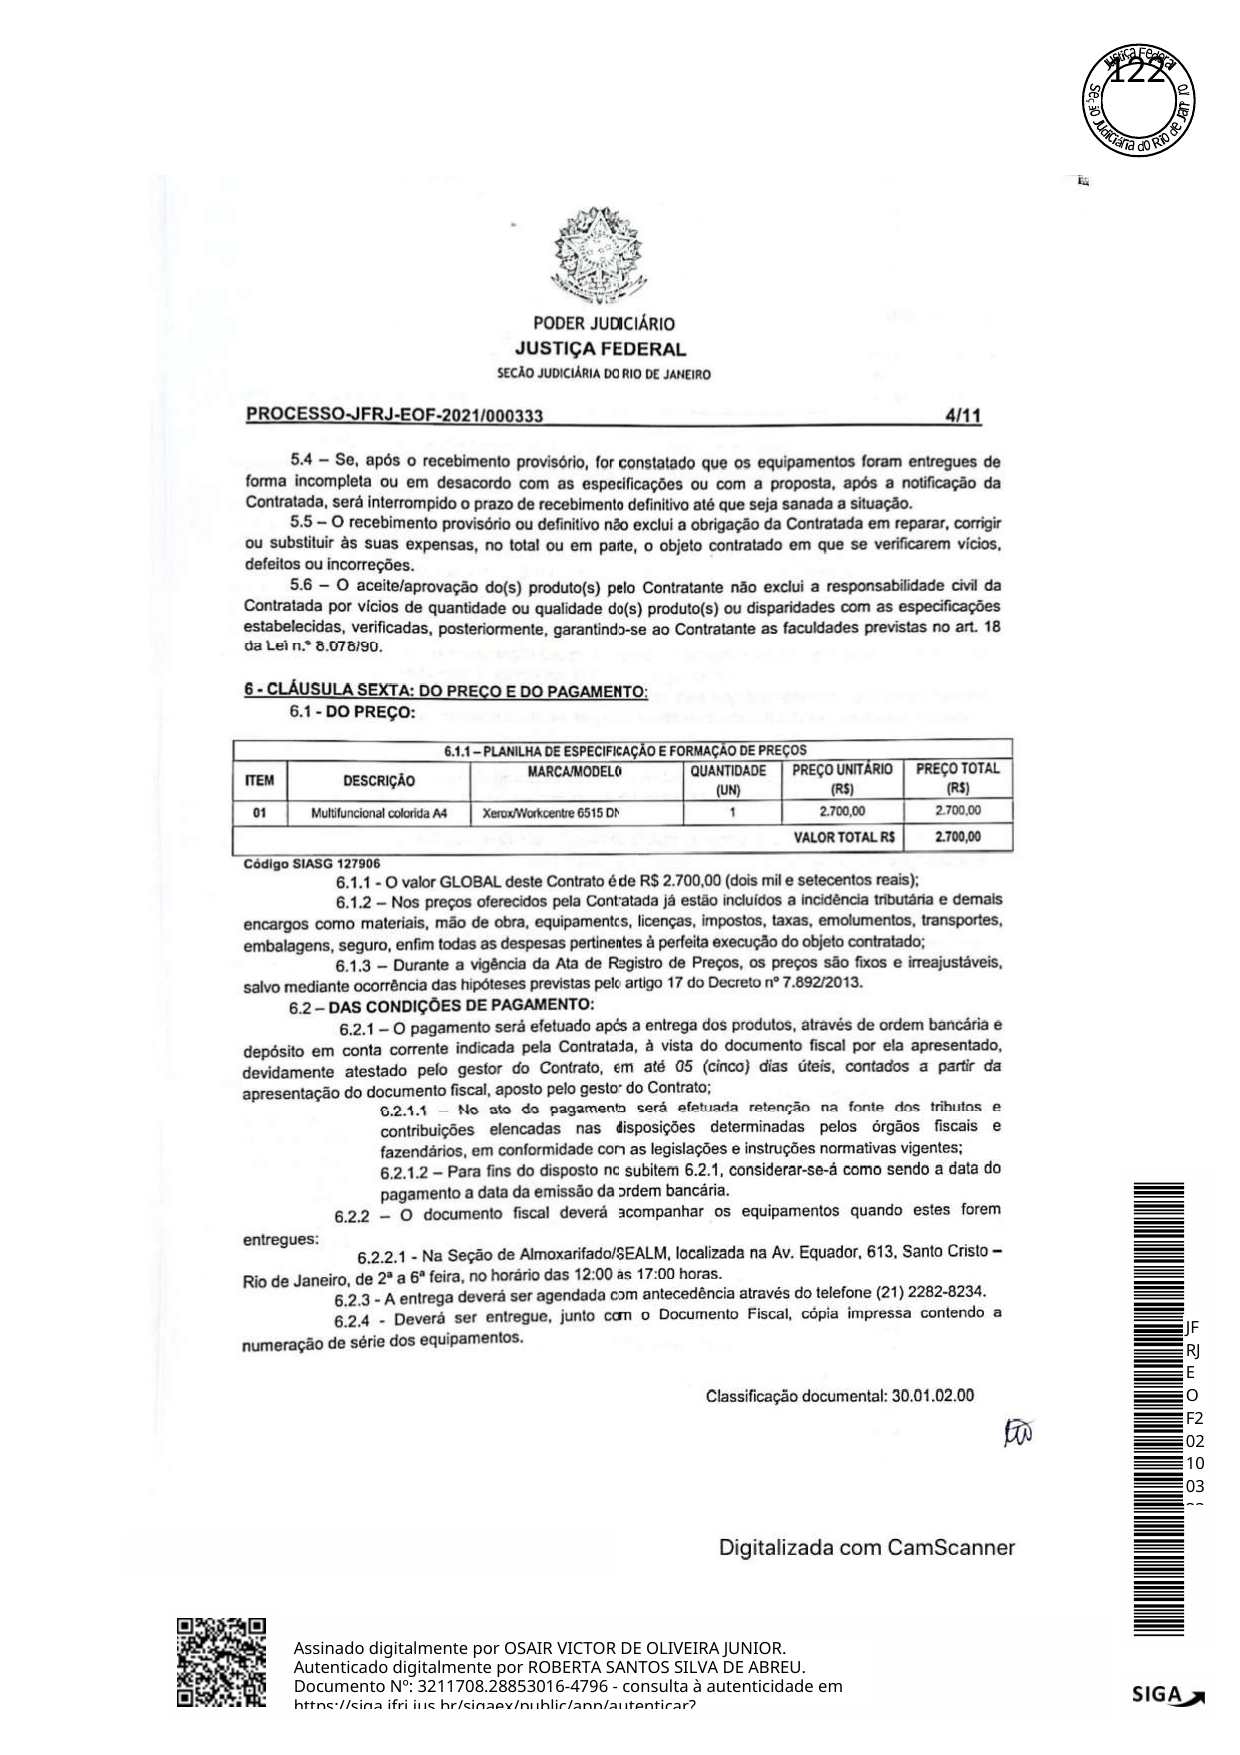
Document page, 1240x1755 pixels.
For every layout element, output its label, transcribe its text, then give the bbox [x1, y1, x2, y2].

text e [1179, 97, 1193, 105]
text ç [1085, 98, 1099, 106]
text JFRJEOF202100333V01 [1186, 1316, 1206, 1504]
